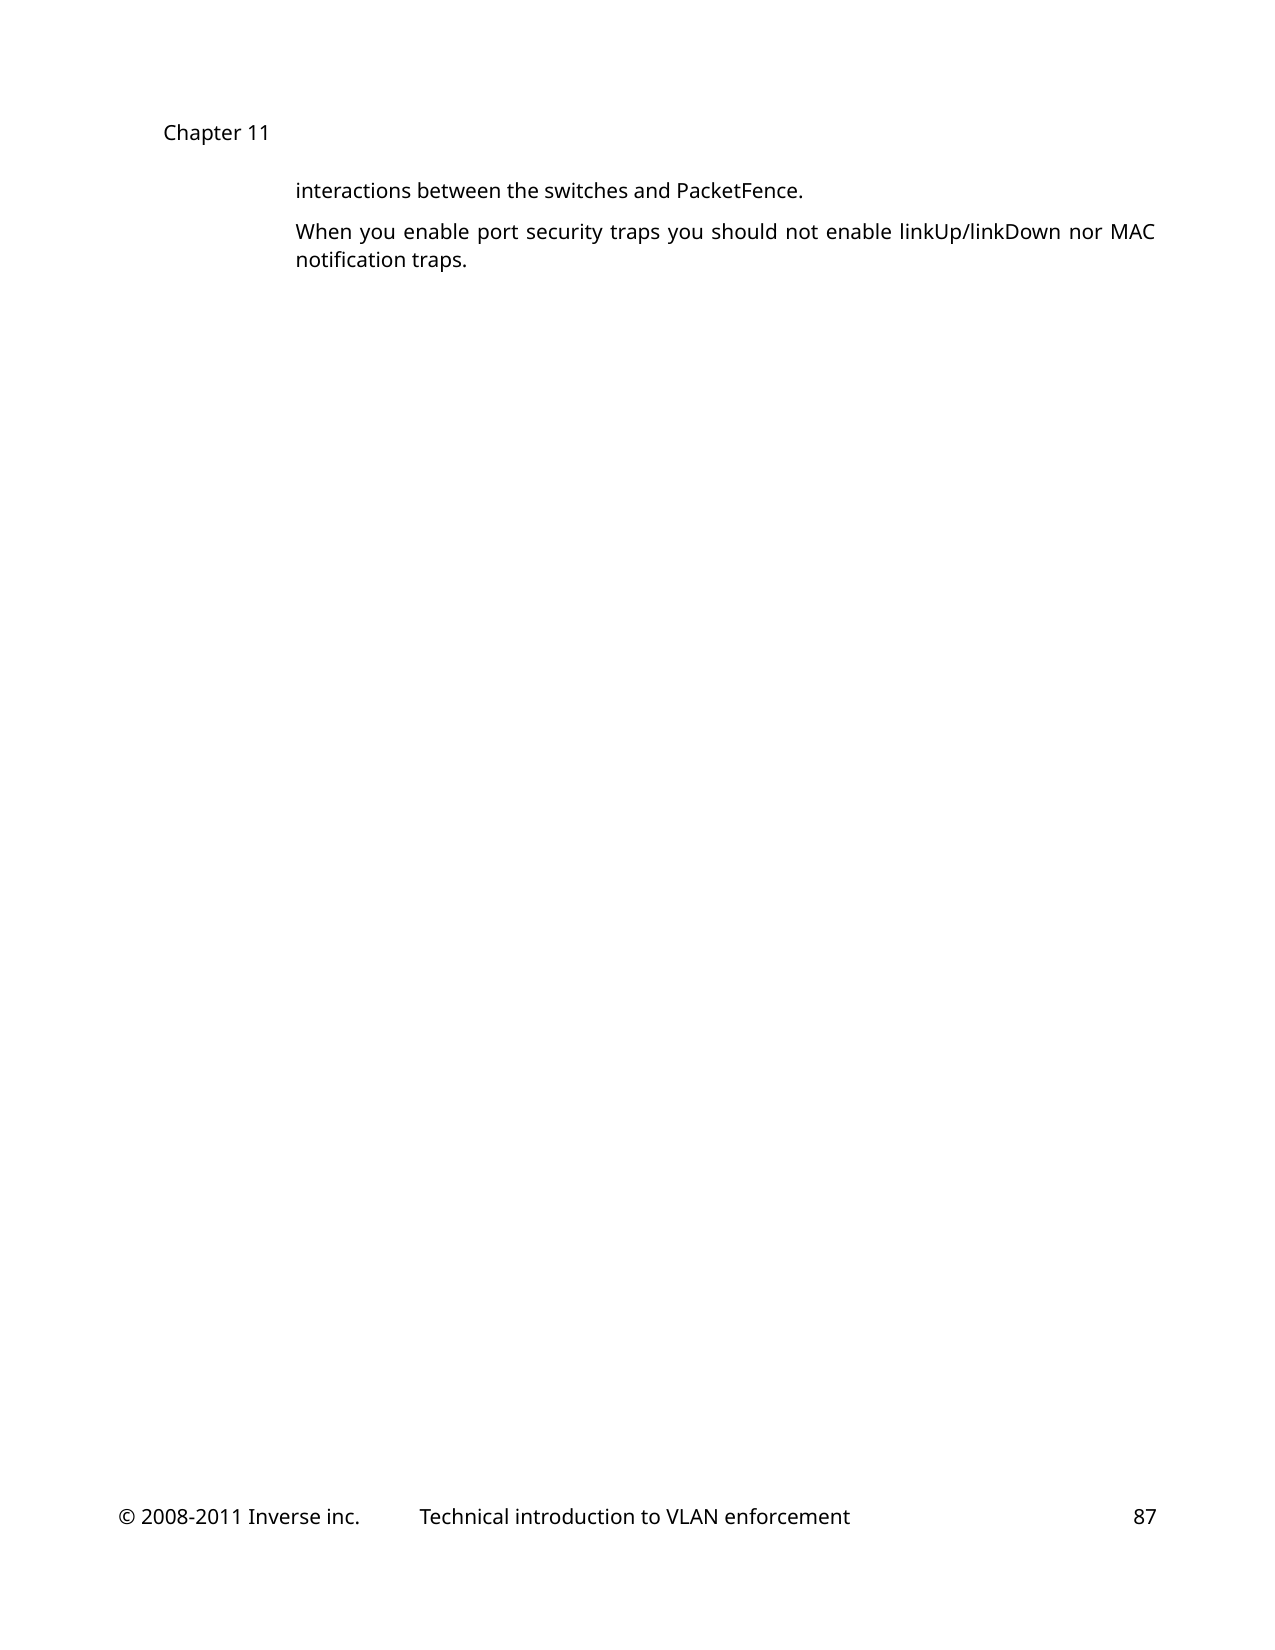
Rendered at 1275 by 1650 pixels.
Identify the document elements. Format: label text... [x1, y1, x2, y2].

text interactions between the switches and PacketFence. [295, 176, 1157, 204]
text When you enable port security traps you should not enable linkUp/linkDown nor MAC notification traps. [295, 217, 1157, 274]
